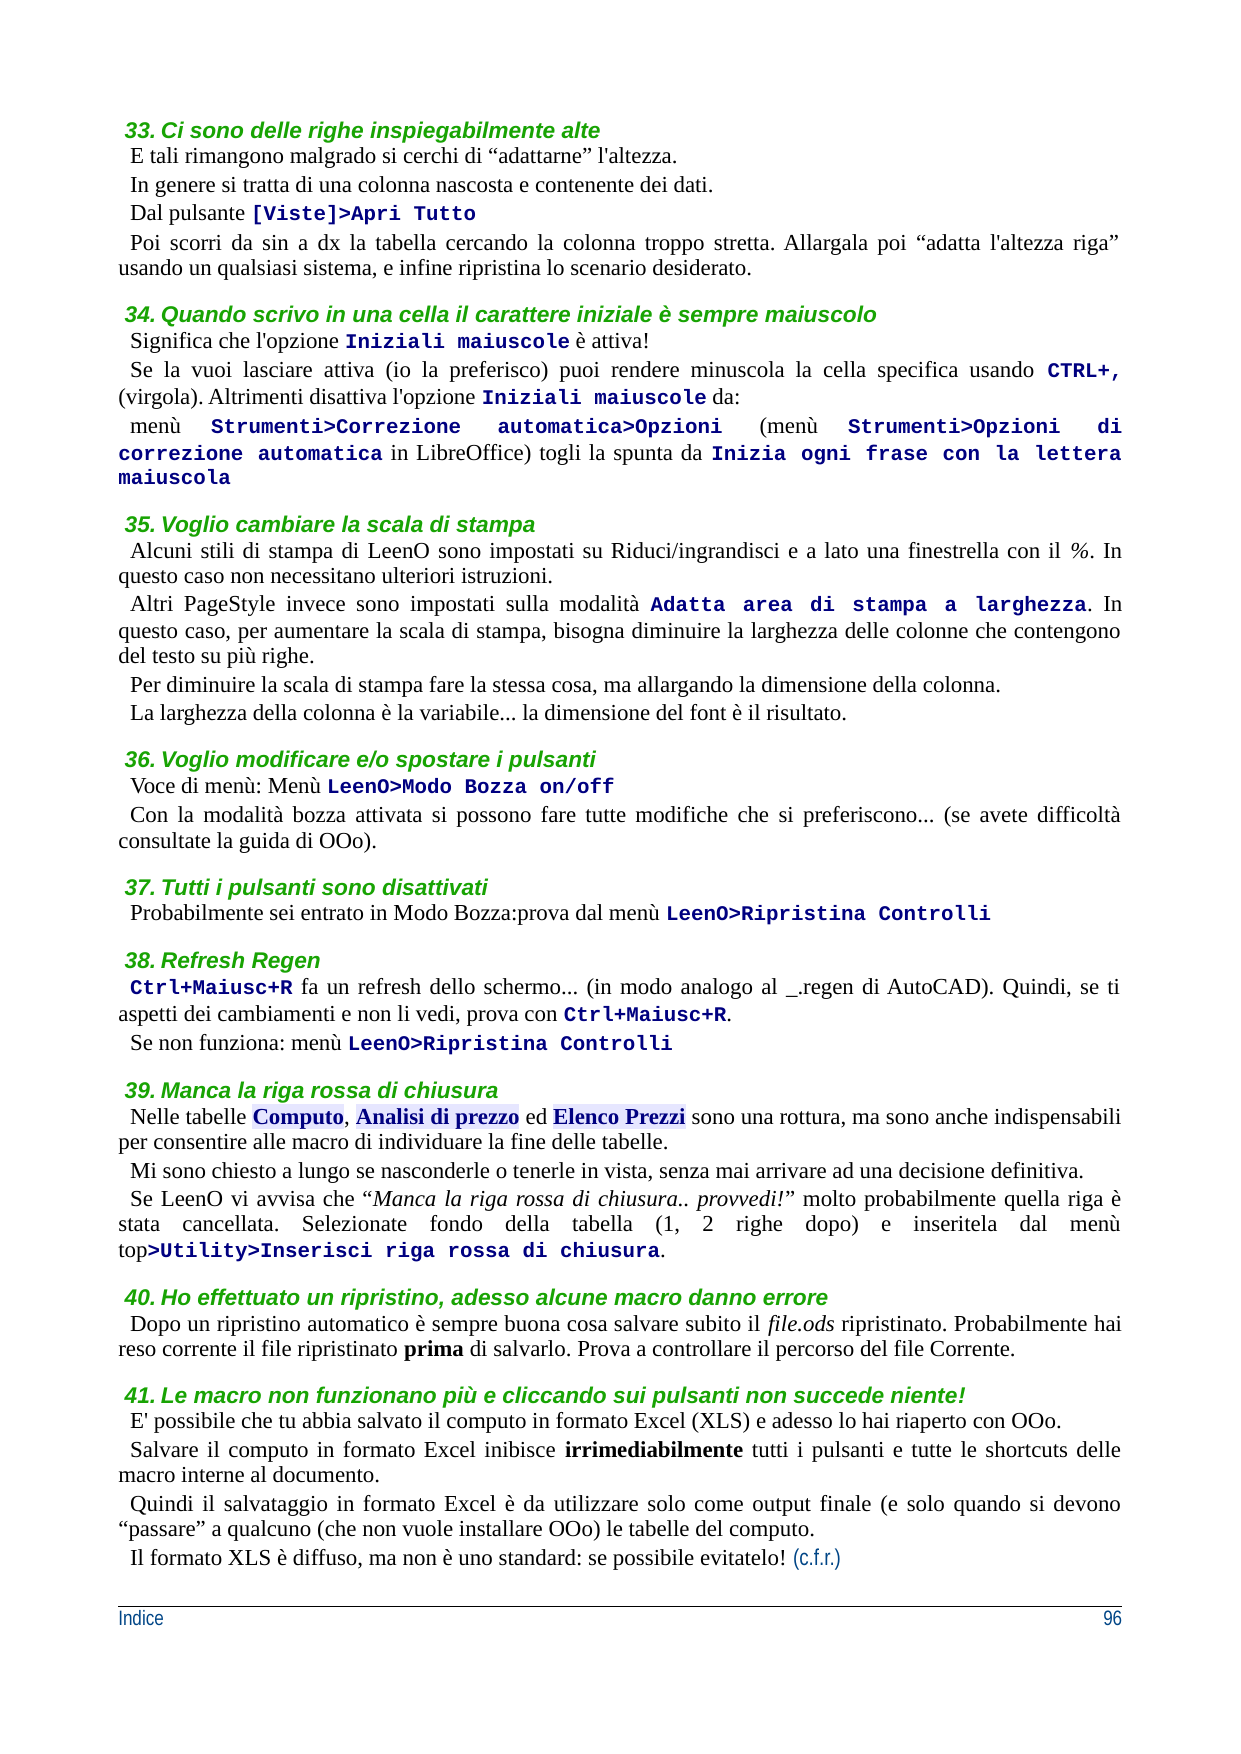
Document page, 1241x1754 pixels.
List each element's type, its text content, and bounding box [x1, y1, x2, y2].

text La larghezza della colonna è la variabile... la dimensione del font è il risultato. [118, 700, 1122, 726]
text Nelle tabelle Computo, Analisi di prezzo ed Elenco Prezzi sono una rottura, ma sono anche indispensabili per consentire alle macro di individuare la fine delle tabelle. [118, 1104, 1122, 1155]
text Probabilmente sei entrato in Modo Bozza:prova dal menù LeenO>Ripristina Controlli [118, 900, 1122, 927]
text Per diminuire la scala di stampa fare la stessa cosa, ma allargando la dimensione della colonna. [118, 672, 1122, 697]
text E tali rimangono malgrado si cerchi di “adattarne” l'altezza. [118, 143, 1122, 169]
text Dal pulsante [Viste]>Apri Tutto [118, 200, 1122, 227]
text Altri PageStyle invece sono impostati sulla modalità Adatta area di stampa a larghezza. In questo caso, per aumentare la scala di stampa, bisogna diminuire la larghezza delle colonne che contengono del testo su più righe. [118, 591, 1122, 669]
subtitle Le macro non funzionano più e cliccando sui pulsanti non succede niente! [118, 1383, 1122, 1408]
text In genere si tratta di una colonna nascosta e contenente dei dati. [118, 172, 1122, 197]
text Il formato XLS è diffuso, ma non è uno standard: se possibile evitatelo! (c.f.r.) [118, 1544, 1122, 1571]
subtitle Ho effettuato un ripristino, adesso alcune macro danno errore [118, 1285, 1122, 1311]
text Se la vuoi lasciare attiva (io la preferisco) puoi rendere minuscola la cella specifica usando CTRL+, (virgola). Altrimenti disattiva l'opzione Iniziali maiuscole da: [118, 357, 1122, 411]
text Mi sono chiesto a lungo se nasconderle o tenerle in vista, senza mai arrivare ad una decisione definitiva. [118, 1158, 1122, 1183]
text Se LeenO vi avvisa che “Manca la riga rossa di chiusura.. provvedi!” molto probabilmente quella riga è stata cancellata. Selezionate fondo della tabella (1, 2 righe dopo) e inseritela dal menù top>Utility>Inserisci riga rossa di chiusura. [118, 1186, 1122, 1263]
subtitle Voglio cambiare la scala di stampa [118, 512, 1122, 538]
text Con la modalità bozza attivata si possono fare tutte modifiche che si preferiscono... (se avete difficoltà consultate la guida di OOo). [118, 802, 1122, 853]
text Voce di menù: Menù LeenO>Modo Bozza on/off [118, 773, 1122, 799]
text Significa che l'opzione Iniziali maiuscole è attiva! [118, 328, 1122, 354]
text Dopo un ripristino automatico è sempre buona cosa salvare subito il file.ods ripristinato. Probabilmente hai reso corrente il file ripristinato prima di salvarlo. Prova a controllare il percorso del file Corrente. [118, 1311, 1122, 1361]
text Ctrl+Maiusc+R fa un refresh dello schermo... (in modo analogo al _.regen di AutoCAD). Quindi, se ti aspetti dei cambiamenti e non li vedi, prova con Ctrl+Maiusc+R. [118, 974, 1122, 1027]
text Salvare il computo in formato Excel inibisce irrimediabilmente tutti i pulsanti e tutte le shortcuts delle macro interne al documento. [118, 1437, 1122, 1488]
subtitle Tutti i pulsanti sono disattivati [118, 875, 1122, 900]
text Quindi il salvataggio in formato Excel è da utilizzare solo come output finale (e solo quando si devono “passare” a qualcuno (che non vuole installare OOo) le tabelle del computo. [118, 1491, 1122, 1541]
subtitle Quando scrivo in una cella il carattere iniziale è sempre maiuscolo [118, 302, 1122, 328]
subtitle Manca la riga rossa di chiusura [118, 1078, 1122, 1104]
text Poi scorri da sin a dx la tabella cercando la colonna troppo stretta. Allargala poi “adatta l'altezza riga” usando un qualsiasi sistema, e infine ripristina lo scenario desiderato. [118, 230, 1122, 281]
text menù Strumenti>Correzione automatica>Opzioni (menù Strumenti>Opzioni di correzione automatica in LibreOffice) togli la spunta da Inizia ogni frase con la lettera maiuscola [118, 413, 1122, 491]
subtitle Ci sono delle righe inspiegabilmente alte [118, 118, 1122, 143]
subtitle Refresh Regen [118, 948, 1122, 974]
text Alcuni stili di stampa di LeenO sono impostati su Riduci/ingrandisci e a lato una finestrella con il %. In questo caso non necessitano ulteriori istruzioni. [118, 538, 1122, 588]
text E' possibile che tu abbia salvato il computo in formato Excel (XLS) e adesso lo hai riaperto con OOo. [118, 1408, 1122, 1434]
text Se non funziona: menù LeenO>Ripristina Controlli [118, 1030, 1122, 1057]
subtitle Voglio modificare e/o spostare i pulsanti [118, 747, 1122, 773]
